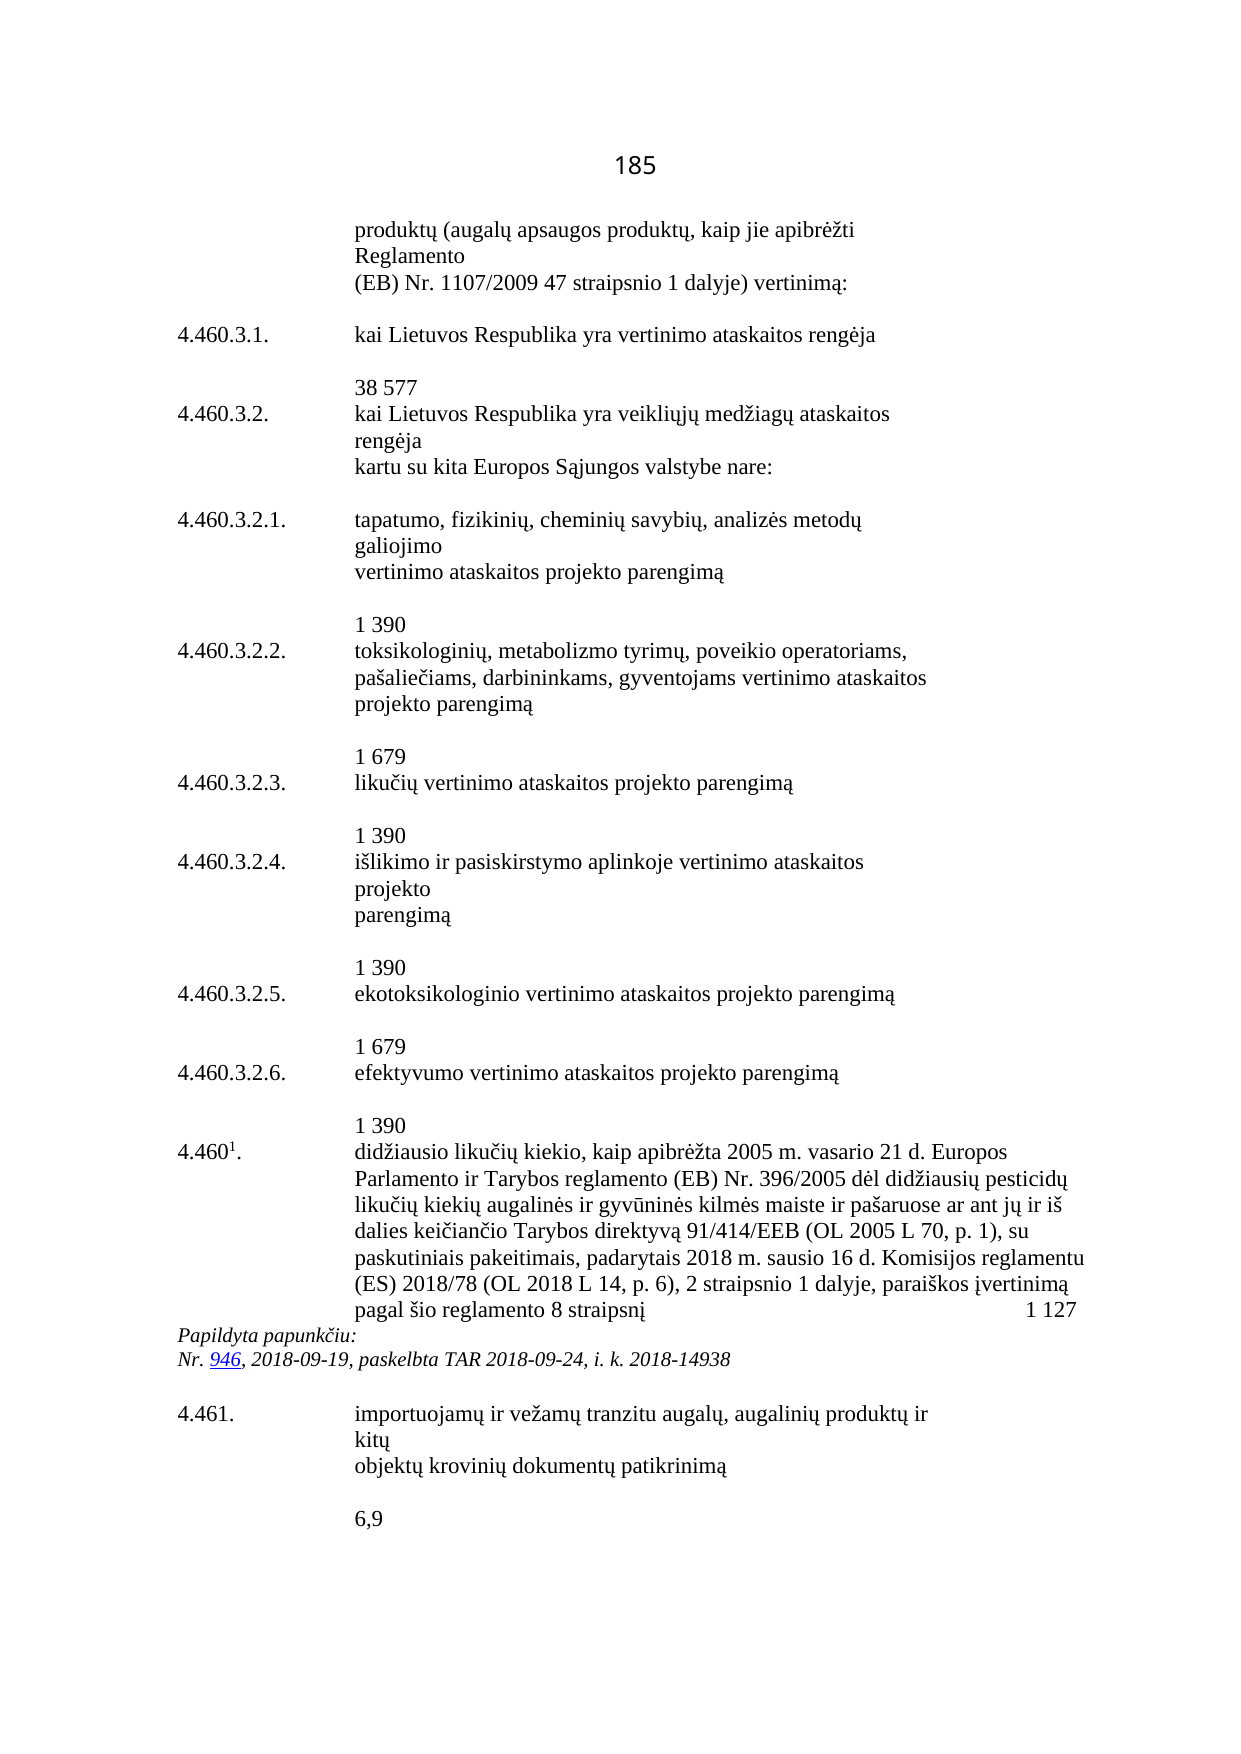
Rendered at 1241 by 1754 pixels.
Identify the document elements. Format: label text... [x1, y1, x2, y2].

text projekto parengimą 1 679 [354, 690, 945, 769]
text produktų (augalų apsaugos produktų, kaip jie apibrėžti Reglamento [354, 216, 945, 268]
text 4.460.3.2.4. išlikimo ir pasiskirstymo aplinkoje vertinimo ataskaitos projekto [177, 848, 945, 901]
text 4.460.3.2.3. likučių vertinimo ataskaitos projekto parengimą 1 390 [177, 769, 945, 848]
text 4.4601. didžiausio likučių kiekio, kaip apibrėžta 2005 m. vasario 21 d. Europos Parlamento ir Tarybos reglamento (EB) Nr. 396/2005 dėl didžiausių pesticidų likučių kiekių augalinės ir gyvūninės kilmės maiste ir pašaruose ar ant jų ir iš dalies keičiančio Tarybos direktyvą 91/414/EEB (OL 2005 L 70, p. 1), su paskutiniais pakeitimais, padarytais 2018 m. sausio 16 d. Komisijos reglamentu (ES) 2018/78 (OL 2018 L 14, p. 6), 2 straipsnio 1 dalyje, paraiškos įvertinimą pagal šio reglamento 8 straipsnį 1 127 [177, 1138, 1093, 1323]
text 4.461. importuojamų ir vežamų tranzitu augalų, augalinių produktų ir kitų [177, 1399, 945, 1452]
text 4.460.3.2.2. toksikologinių, metabolizmo tyrimų, poveikio operatoriams, [177, 637, 945, 664]
text vertinimo ataskaitos projekto parengimą 1 390 [354, 558, 945, 637]
text Nr. 946, 2018-09-19, paskelbta TAR 2018-09-24, i. k. 2018-14938 [177, 1347, 1093, 1371]
text 4.460.3.2.1. tapatumo, fizikinių, cheminių savybių, analizės metodų galiojimo [177, 506, 945, 558]
text (EB) Nr. 1107/2009 47 straipsnio 1 dalyje) vertinimą: [354, 268, 945, 321]
text parengimą 1 390 [354, 901, 945, 980]
text 4.460.3.2.6. efektyvumo vertinimo ataskaitos projekto parengimą 1 390 [177, 1059, 945, 1138]
text 4.460.3.2. kai Lietuvos Respublika yra veikliųjų medžiagų ataskaitos rengėja [177, 400, 945, 453]
text kartu su kita Europos Sąjungos valstybe nare: [354, 453, 945, 506]
text 4.460.3.2.5. ekotoksikologinio vertinimo ataskaitos projekto parengimą 1 679 [177, 980, 945, 1059]
text 4.460.3.1. kai Lietuvos Respublika yra vertinimo ataskaitos rengėja 38 577 [177, 321, 945, 400]
text Papildyta papunkčiu: [177, 1323, 1093, 1347]
text pašaliečiams, darbininkams, gyventojams vertinimo ataskaitos [354, 664, 945, 690]
text objektų krovinių dokumentų patikrinimą 6,9 [354, 1452, 945, 1531]
